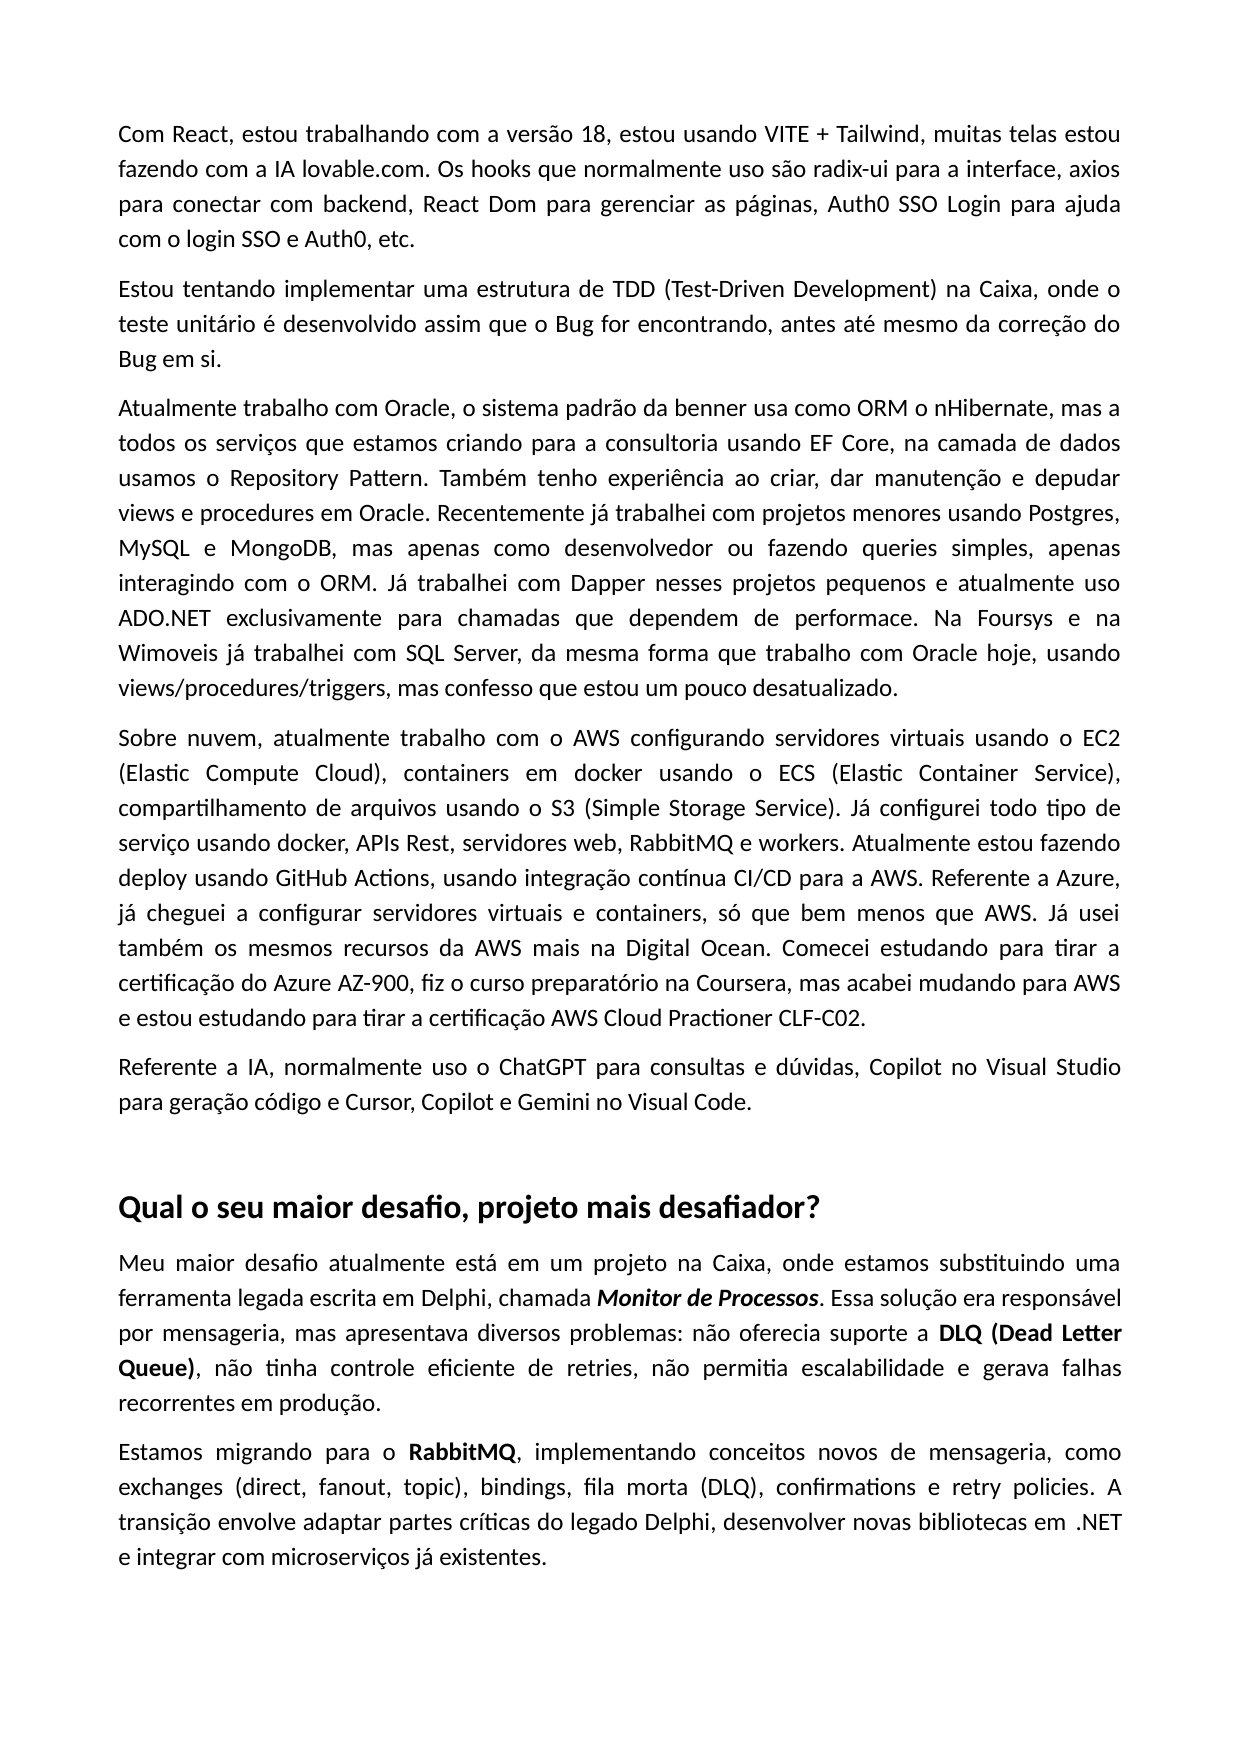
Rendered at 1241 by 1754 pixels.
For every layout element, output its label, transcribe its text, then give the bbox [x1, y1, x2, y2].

text Referente a IA, normalmente uso o ChatGPT para consultas e dúvidas, Copilot no Visual Studio para geração código e Cursor, Copilot e Gemini no Visual Code. [118, 1051, 1122, 1117]
text Estamos migrando para o RabbitMQ, implementando conceitos novos de mensageria, como exchanges (direct, fanout, topic), bindings, fila morta (DLQ), confirmations e retry policies. A transição envolve adaptar partes críticas do legado Delphi, desenvolver novas bibliotecas em .NET e integrar com microserviços já existentes. [118, 1437, 1122, 1572]
text Sobre nuvem, atualmente trabalho com o AWS configurando servidores virtuais usando o EC2 (Elastic Compute Cloud), containers em docker usando o ECS (Elastic Container Service), compartilhamento de arquivos usando o S3 (Simple Storage Service). Já configurei todo tipo de serviço usando docker, APIs Rest, servidores web, RabbitMQ e workers. Atualmente estou fazendo deploy usando GitHub Actions, usando integração contínua CI/CD para a AWS. Referente a Azure, já cheguei a configurar servidores virtuais e containers, só que bem menos que AWS. Já usei também os mesmos recursos da AWS mais na Digital Ocean. Comecei estudando para tirar a certificação do Azure AZ-900, fiz o curso preparatório na Coursera, mas acabei mudando para AWS e estou estudando para tirar a certificação AWS Cloud Practioner CLF-C02. [118, 722, 1122, 1032]
text Qual o seu maior desafio, projeto mais desafiador? [118, 1186, 1122, 1226]
text Estou tentando implementar uma estrutura de TDD (Test-Driven Development) na Caixa, onde o teste unitário é desenvolvido assim que o Bug for encontrando, antes até mesmo da correção do Bug em si. [118, 273, 1122, 373]
text Com React, estou trabalhando com a versão 18, estou usando VITE + Tailwind, muitas telas estou fazendo com a IA lovable.com. Os hooks que normalmente uso são radix-ui para a interface, axios para conectar com backend, React Dom para gerenciar as páginas, Auth0 SSO Login para ajuda com o login SSO e Auth0, etc. [118, 118, 1122, 254]
text Meu maior desafio atualmente está em um projeto na Caixa, onde estamos substituindo uma ferramenta legada escrita em Delphi, chamada Monitor de Processos. Essa solução era responsável por mensageria, mas apresentava diversos problemas: não oferecia suporte a DLQ (Dead Letter Queue), não tinha controle eficiente de retries, não permitia escalabilidade e gerava falhas recorrentes em produção. [118, 1247, 1122, 1417]
text Atualmente trabalho com Oracle, o sistema padrão da benner usa como ORM o nHibernate, mas a todos os serviços que estamos criando para a consultoria usando EF Core, na camada de dados usamos o Repository Pattern. Também tenho experiência ao criar, dar manutenção e depudar views e procedures em Oracle. Recentemente já trabalhei com projetos menores usando Postgres, MySQL e MongoDB, mas apenas como desenvolvedor ou fazendo queries simples, apenas interagindo com o ORM. Já trabalhei com Dapper nesses projetos pequenos e atualmente uso ADO.NET exclusivamente para chamadas que dependem de performace. Na Foursys e na Wimoveis já trabalhei com SQL Server, da mesma forma que trabalho com Oracle hoje, usando views/procedures/triggers, mas confesso que estou um pouco desatualizado. [118, 392, 1122, 703]
